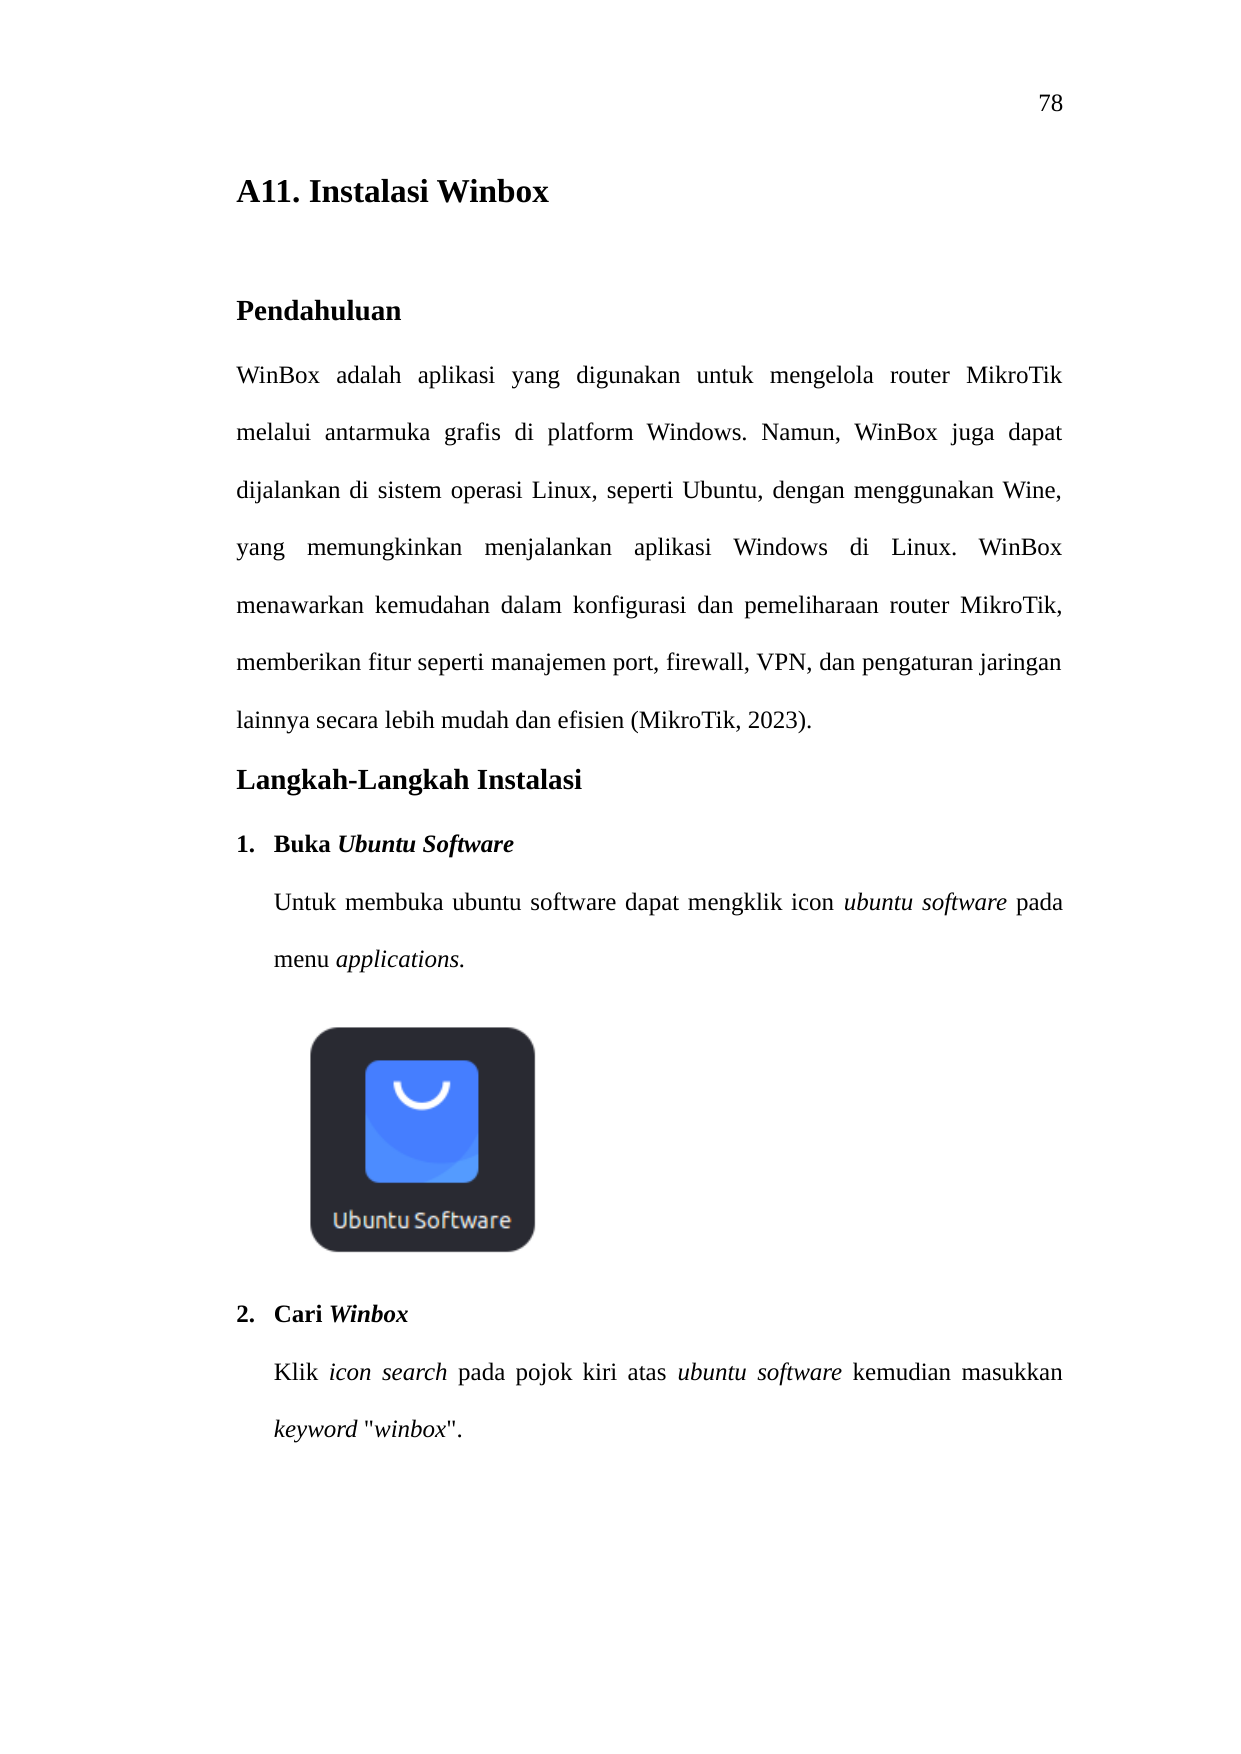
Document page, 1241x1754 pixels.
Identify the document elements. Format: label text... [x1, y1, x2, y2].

list Untuk membuka ubuntu software dapat mengklik icon ubuntu software pada menu applications. [236, 887, 1063, 973]
list Buka Ubuntu Software [236, 829, 1063, 858]
list Klik icon search pada pojok kiri atas ubuntu software kemudian masukkan keyword "winbox". [236, 1357, 1063, 1443]
subtitle A11. Instalasi Winbox [236, 172, 1063, 210]
text WinBox adalah aplikasi yang digunakan untuk mengelola router MikroTik melalui antarmuka grafis di platform Windows. Namun, WinBox juga dapat dijalankan di sistem operasi Linux, seperti Ubuntu, dengan menggunakan Wine, yang memungkinkan menjalankan aplikasi Windows di Linux. WinBox menawarkan kemudahan dalam konfigurasi dan pemeliharaan router MikroTik, memberikan fitur seperti manajemen port, firewall, VPN, dan pengaturan jaringan lainnya secara lebih mudah dan efisien (MikroTik, 2023). [236, 360, 1063, 734]
text Langkah-Langkah Instalasi [236, 762, 1063, 796]
picture [273, 1002, 576, 1271]
list Cari Winbox [236, 1299, 1063, 1328]
text Pendahuluan [236, 293, 1063, 326]
